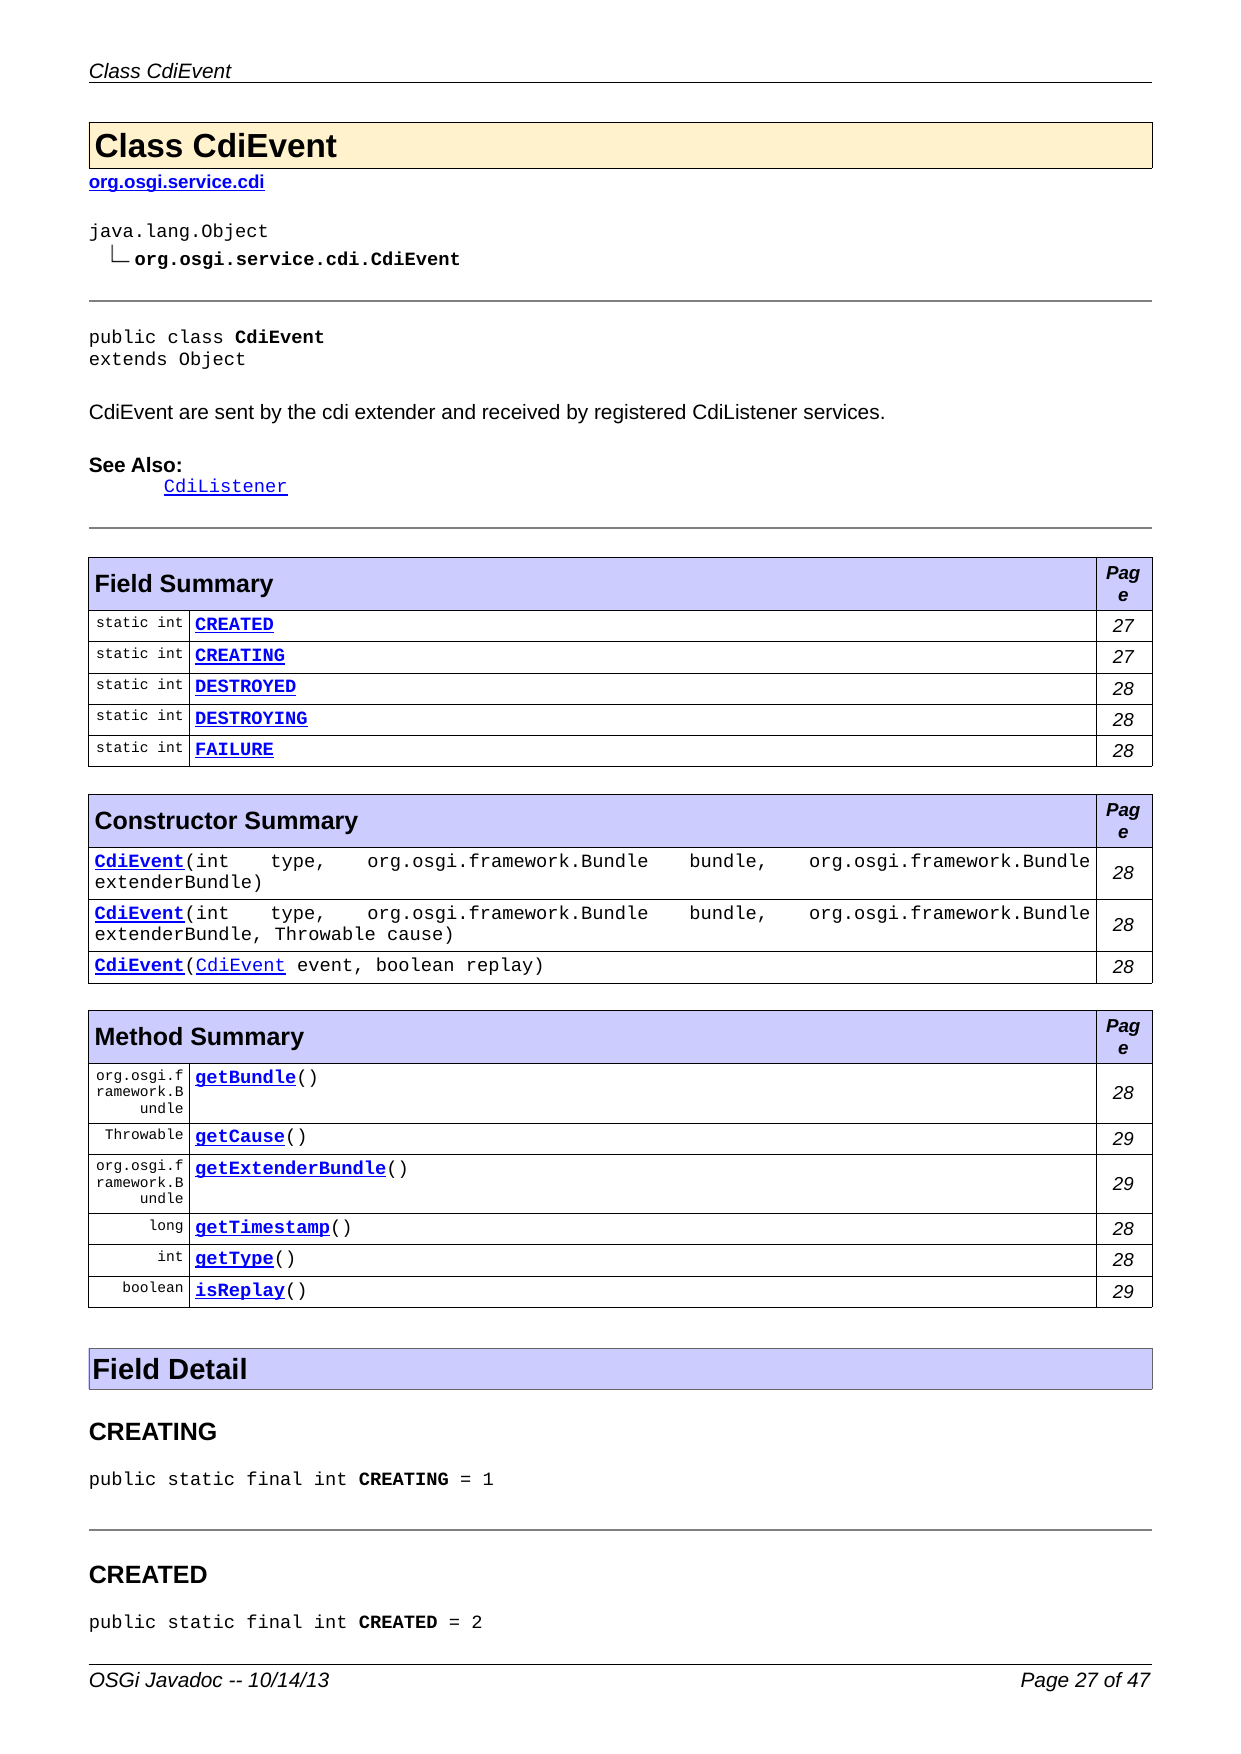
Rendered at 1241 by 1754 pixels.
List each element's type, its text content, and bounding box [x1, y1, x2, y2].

table_cell isReplay() [190, 1277, 1096, 1307]
table_cell getExtenderBundle() [190, 1155, 1096, 1213]
table_cell static int [89, 611, 189, 641]
table_cell Throwable [89, 1124, 189, 1154]
table_cell getTimestamp() [190, 1214, 1096, 1244]
text See Also: [88, 453, 1152, 477]
table_cell getCause() [190, 1124, 1096, 1154]
text org.osgi.service.cdi.CdiEvent [88, 243, 1152, 271]
table_cell CREATED [190, 611, 1096, 641]
table_cell CdiEvent(CdiEvent event, boolean replay) [89, 952, 1096, 982]
table_cell [1097, 900, 1152, 951]
table_header Field Summary [89, 558, 1096, 610]
table_header Page [1097, 1011, 1152, 1063]
table_header Constructor Summary [89, 795, 1096, 847]
table_cell [1097, 1064, 1152, 1122]
table_cell [1097, 848, 1152, 899]
subtitle Field Detail [90, 1349, 1152, 1389]
table_cell DESTROYING [190, 705, 1096, 735]
table_cell [1097, 1214, 1152, 1244]
text public static final int CREATED = 2 [88, 1613, 1152, 1634]
table_cell org.osgi.framework.Bundle [89, 1064, 189, 1122]
table_cell DESTROYED [190, 674, 1096, 704]
table_cell [1097, 611, 1152, 641]
table_cell [1097, 1155, 1152, 1213]
table_cell [1097, 642, 1152, 672]
text CdiEvent are sent by the cdi extender and received by registered CdiListener services. [88, 400, 1152, 424]
picture [111, 243, 135, 266]
text CdiListener [163, 477, 1152, 498]
table_cell static int [89, 736, 189, 766]
table_cell boolean [89, 1277, 189, 1307]
text org.osgi.service.cdi [88, 171, 1152, 193]
table_cell static int [89, 674, 189, 704]
table_cell CREATING [190, 642, 1096, 672]
table_cell CdiEvent(int type, org.osgi.framework.Bundle bundle, org.osgi.framework.Bundle extenderBundle) [89, 848, 1096, 899]
table_cell static int [89, 705, 189, 735]
table_cell [1097, 952, 1152, 982]
table_cell [1097, 736, 1152, 766]
table_cell long [89, 1214, 189, 1244]
text public class CdiEvent [88, 328, 1152, 349]
table_header Method Summary [89, 1011, 1096, 1063]
text java.lang.Object [88, 222, 1152, 243]
table_cell CdiEvent(int type, org.osgi.framework.Bundle bundle, org.osgi.framework.Bundle extenderBundle, Throwable cause) [89, 900, 1096, 951]
table_cell getType() [190, 1245, 1096, 1276]
table_cell [1097, 674, 1152, 704]
table_cell [1097, 1277, 1152, 1307]
subtitle CREATING [88, 1417, 1152, 1446]
table_cell int [89, 1245, 189, 1276]
table_cell [1097, 1124, 1152, 1154]
table_cell getBundle() [190, 1064, 1096, 1122]
table_cell FAILURE [190, 736, 1096, 766]
table_cell static int [89, 642, 189, 672]
table_header Page [1097, 558, 1152, 610]
table_header Page [1097, 795, 1152, 847]
subtitle CREATED [88, 1560, 1152, 1588]
table_cell [1097, 1245, 1152, 1276]
table_cell [1097, 705, 1152, 735]
table_cell org.osgi.framework.Bundle [89, 1155, 189, 1213]
subtitle Class CdiEvent [90, 123, 1152, 168]
text extends Object [88, 349, 1152, 371]
text public static final int CREATING = 1 [88, 1470, 1152, 1491]
